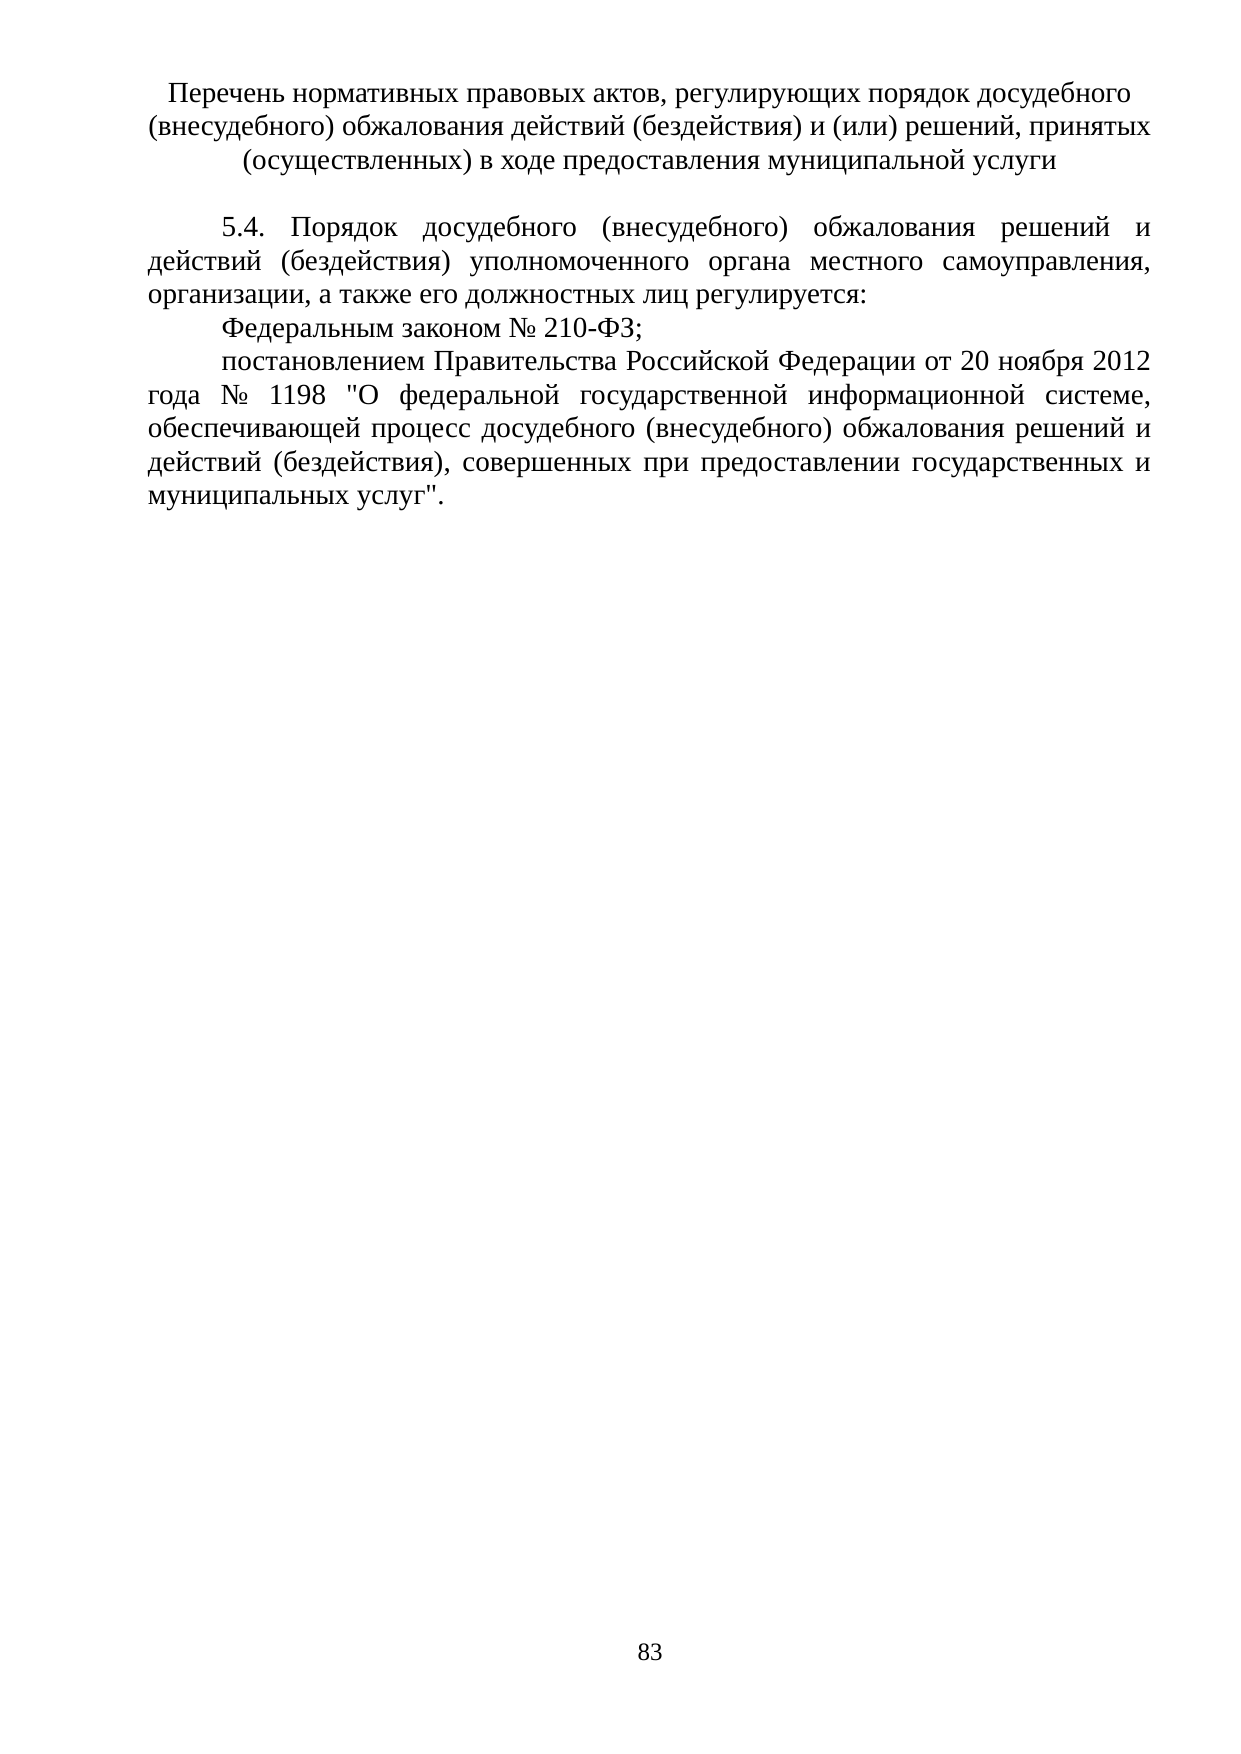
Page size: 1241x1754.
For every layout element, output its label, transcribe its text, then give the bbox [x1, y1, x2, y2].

text постановлением Правительства Российской Федерации от 20 ноября 2012 года № 1198 "О федеральной государственной информационной системе, обеспечивающей процесс досудебного (внесудебного) обжалования решений и действий (бездействия), совершенных при предоставлении государственных и муниципальных услуг". [148, 343, 1152, 511]
text Перечень нормативных правовых актов, регулирующих порядок досудебного (внесудебного) обжалования действий (бездействия) и (или) решений, принятых (осуществленных) в ходе предоставления муниципальной услуги [148, 75, 1152, 176]
text 5.4. Порядок досудебного (внесудебного) обжалования решений и действий (бездействия) уполномоченного органа местного самоуправления, организации, а также его должностных лиц регулируется: [148, 209, 1152, 310]
text Федеральным законом № 210-ФЗ; [148, 310, 1152, 343]
